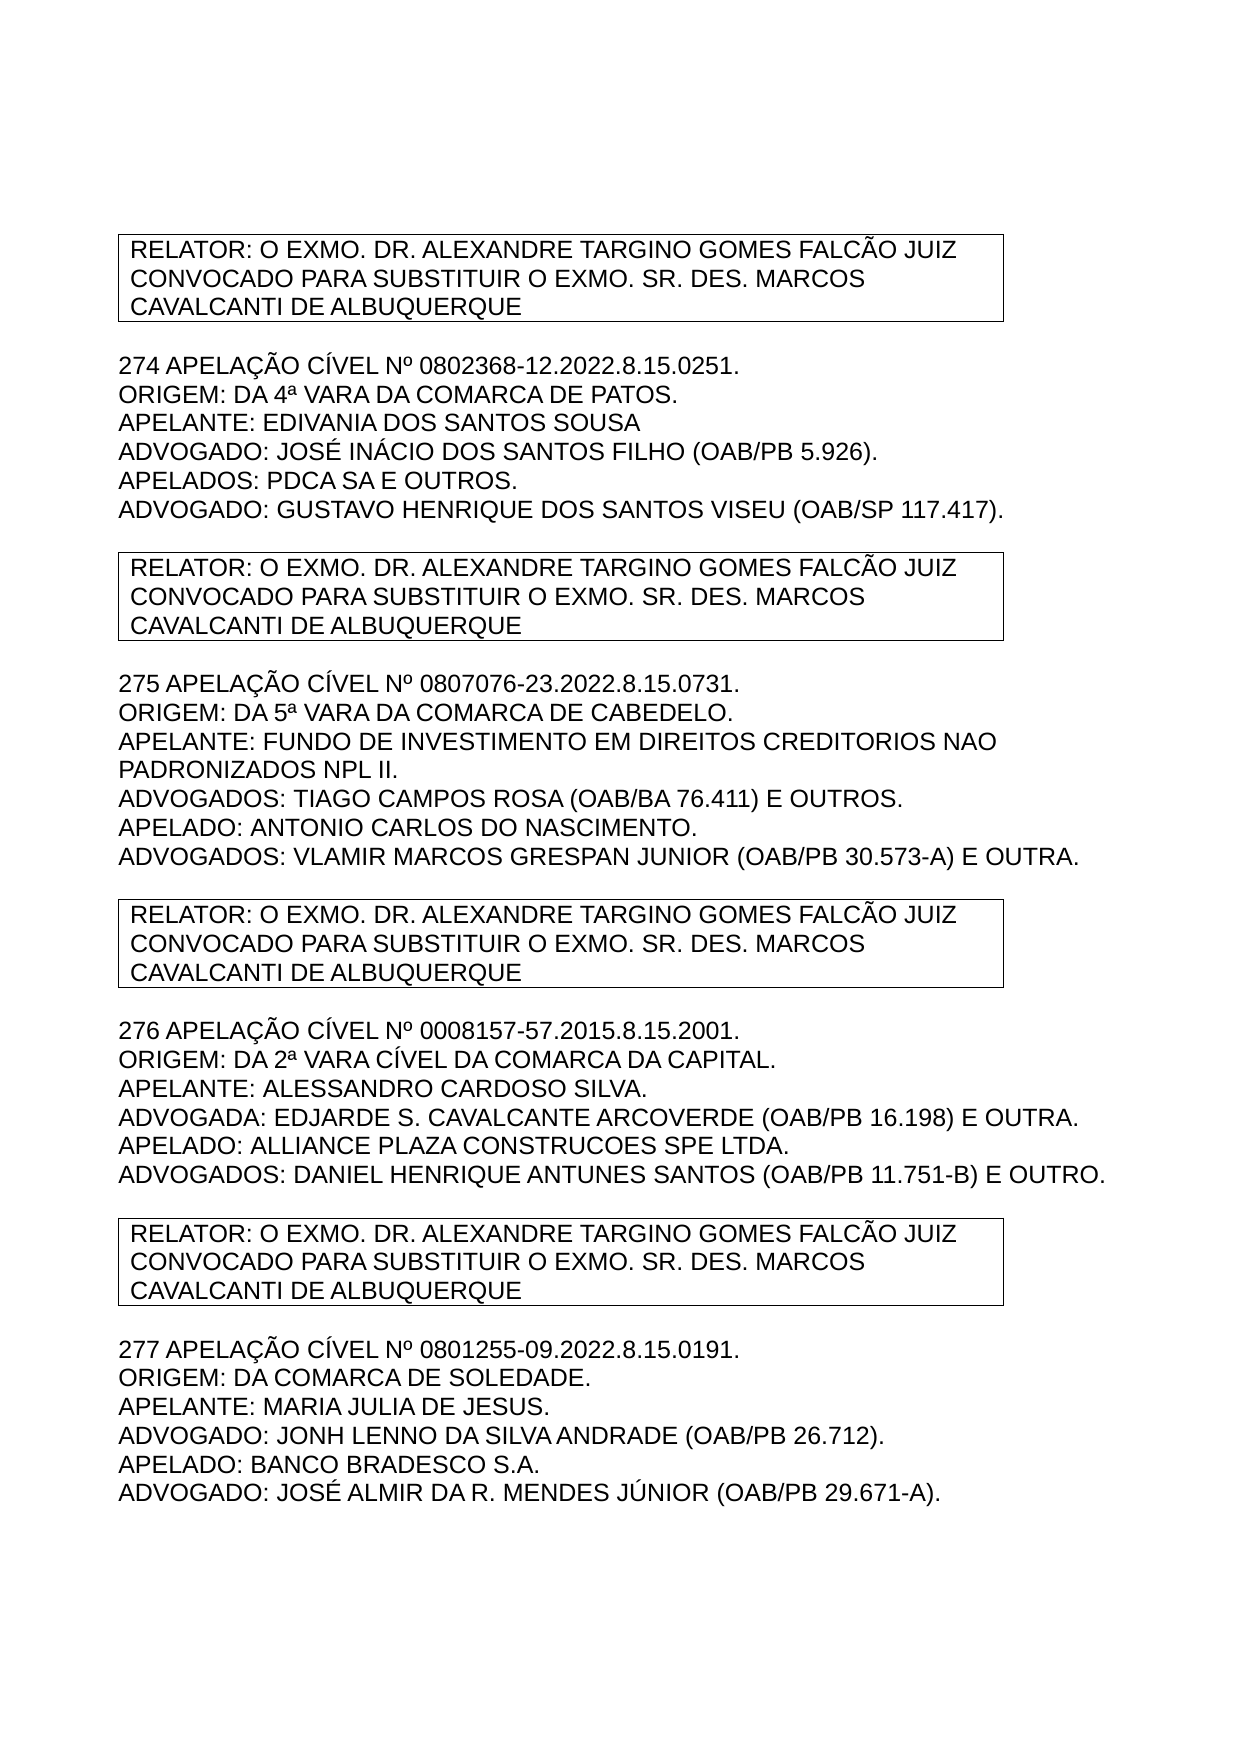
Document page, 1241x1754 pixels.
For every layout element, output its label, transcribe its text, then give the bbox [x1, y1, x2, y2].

text APELANTE: ALESSANDRO CARDOSO SILVA. [118, 1074, 1122, 1103]
text APELADO: ALLIANCE PLAZA CONSTRUCOES SPE LTDA. [118, 1131, 1122, 1160]
text ADVOGADO: JOSÉ ALMIR DA R. MENDES JÚNIOR (OAB/PB 29.671-A). [118, 1478, 1122, 1507]
text APELANTE: FUNDO DE INVESTIMENTO EM DIREITOS CREDITORIOS NAO PADRONIZADOS NPL II. [118, 727, 1122, 784]
text ADVOGADA: EDJARDE S. CAVALCANTE ARCOVERDE (OAB/PB 16.198) E OUTRA. [118, 1103, 1122, 1131]
text 275 APELAÇÃO CÍVEL Nº 0807076-23.2022.8.15.0731. [118, 669, 1122, 698]
text ORIGEM: DA 2ª VARA CÍVEL DA COMARCA DA CAPITAL. [118, 1045, 1122, 1074]
text APELADO: BANCO BRADESCO S.A. [118, 1450, 1122, 1478]
text ADVOGADOS: TIAGO CAMPOS ROSA (OAB/BA 76.411) E OUTROS. [118, 784, 1122, 813]
text ADVOGADOS: VLAMIR MARCOS GRESPAN JUNIOR (OAB/PB 30.573-A) E OUTRA. [118, 842, 1122, 871]
text 276 APELAÇÃO CÍVEL Nº 0008157-57.2015.8.15.2001. [118, 1016, 1122, 1045]
text ORIGEM: DA 4ª VARA DA COMARCA DE PATOS. [118, 380, 1122, 408]
text ORIGEM: DA 5ª VARA DA COMARCA DE CABEDELO. [118, 698, 1122, 727]
text 274 APELAÇÃO CÍVEL Nº 0802368-12.2022.8.15.0251. [118, 351, 1122, 380]
text ADVOGADO: JONH LENNO DA SILVA ANDRADE (OAB/PB 26.712). [118, 1421, 1122, 1450]
table_header RELATOR: O EXMO. DR. ALEXANDRE TARGINO GOMES FALCÃO JUIZ CONVOCADO PARA SUBSTITUIR O EXMO. SR. DES. MARCOS CAVALCANTI DE ALBUQUERQUE [119, 1219, 1003, 1305]
table_header RELATOR: O EXMO. DR. ALEXANDRE TARGINO GOMES FALCÃO JUIZ CONVOCADO PARA SUBSTITUIR O EXMO. SR. DES. MARCOS CAVALCANTI DE ALBUQUERQUE [119, 900, 1003, 987]
text ADVOGADOS: DANIEL HENRIQUE ANTUNES SANTOS (OAB/PB 11.751-B) E OUTRO. [118, 1160, 1122, 1189]
text ADVOGADO: GUSTAVO HENRIQUE DOS SANTOS VISEU (OAB/SP 117.417). [118, 495, 1122, 523]
table_header RELATOR: O EXMO. DR. ALEXANDRE TARGINO GOMES FALCÃO JUIZ CONVOCADO PARA SUBSTITUIR O EXMO. SR. DES. MARCOS CAVALCANTI DE ALBUQUERQUE [119, 235, 1003, 321]
text APELANTE: MARIA JULIA DE JESUS. [118, 1392, 1122, 1421]
text APELANTE: EDIVANIA DOS SANTOS SOUSA [118, 408, 1122, 437]
text 277 APELAÇÃO CÍVEL Nº 0801255-09.2022.8.15.0191. [118, 1335, 1122, 1363]
text ORIGEM: DA COMARCA DE SOLEDADE. [118, 1363, 1122, 1392]
table_header RELATOR: O EXMO. DR. ALEXANDRE TARGINO GOMES FALCÃO JUIZ CONVOCADO PARA SUBSTITUIR O EXMO. SR. DES. MARCOS CAVALCANTI DE ALBUQUERQUE [119, 553, 1003, 639]
text APELADO: ANTONIO CARLOS DO NASCIMENTO. [118, 813, 1122, 842]
text APELADOS: PDCA SA E OUTROS. [118, 466, 1122, 495]
text ADVOGADO: JOSÉ INÁCIO DOS SANTOS FILHO (OAB/PB 5.926). [118, 437, 1122, 466]
